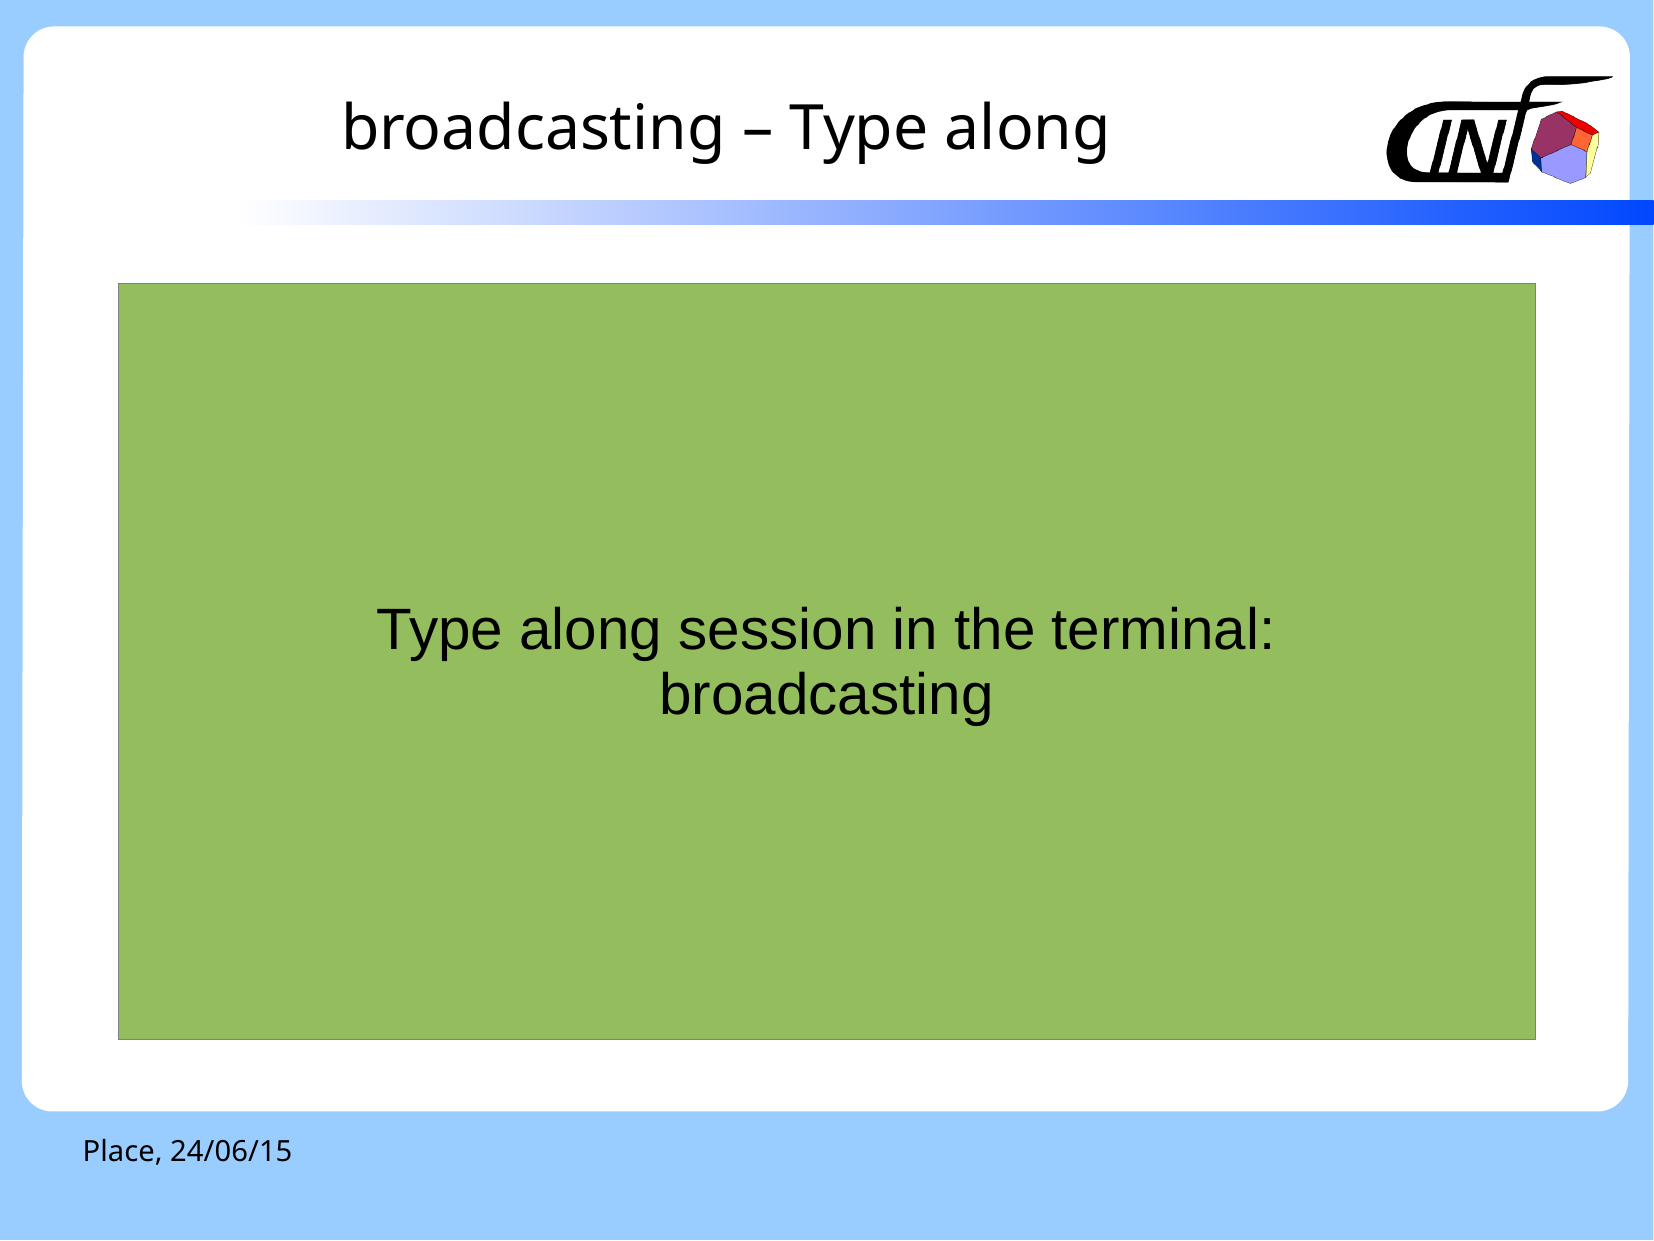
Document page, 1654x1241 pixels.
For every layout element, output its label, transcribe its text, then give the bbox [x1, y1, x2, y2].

picture [1386, 76, 1613, 184]
title broadcasting – Type along [82, 49, 1371, 201]
text_box Type along session in the terminal: broadcasting [118, 283, 1536, 1040]
